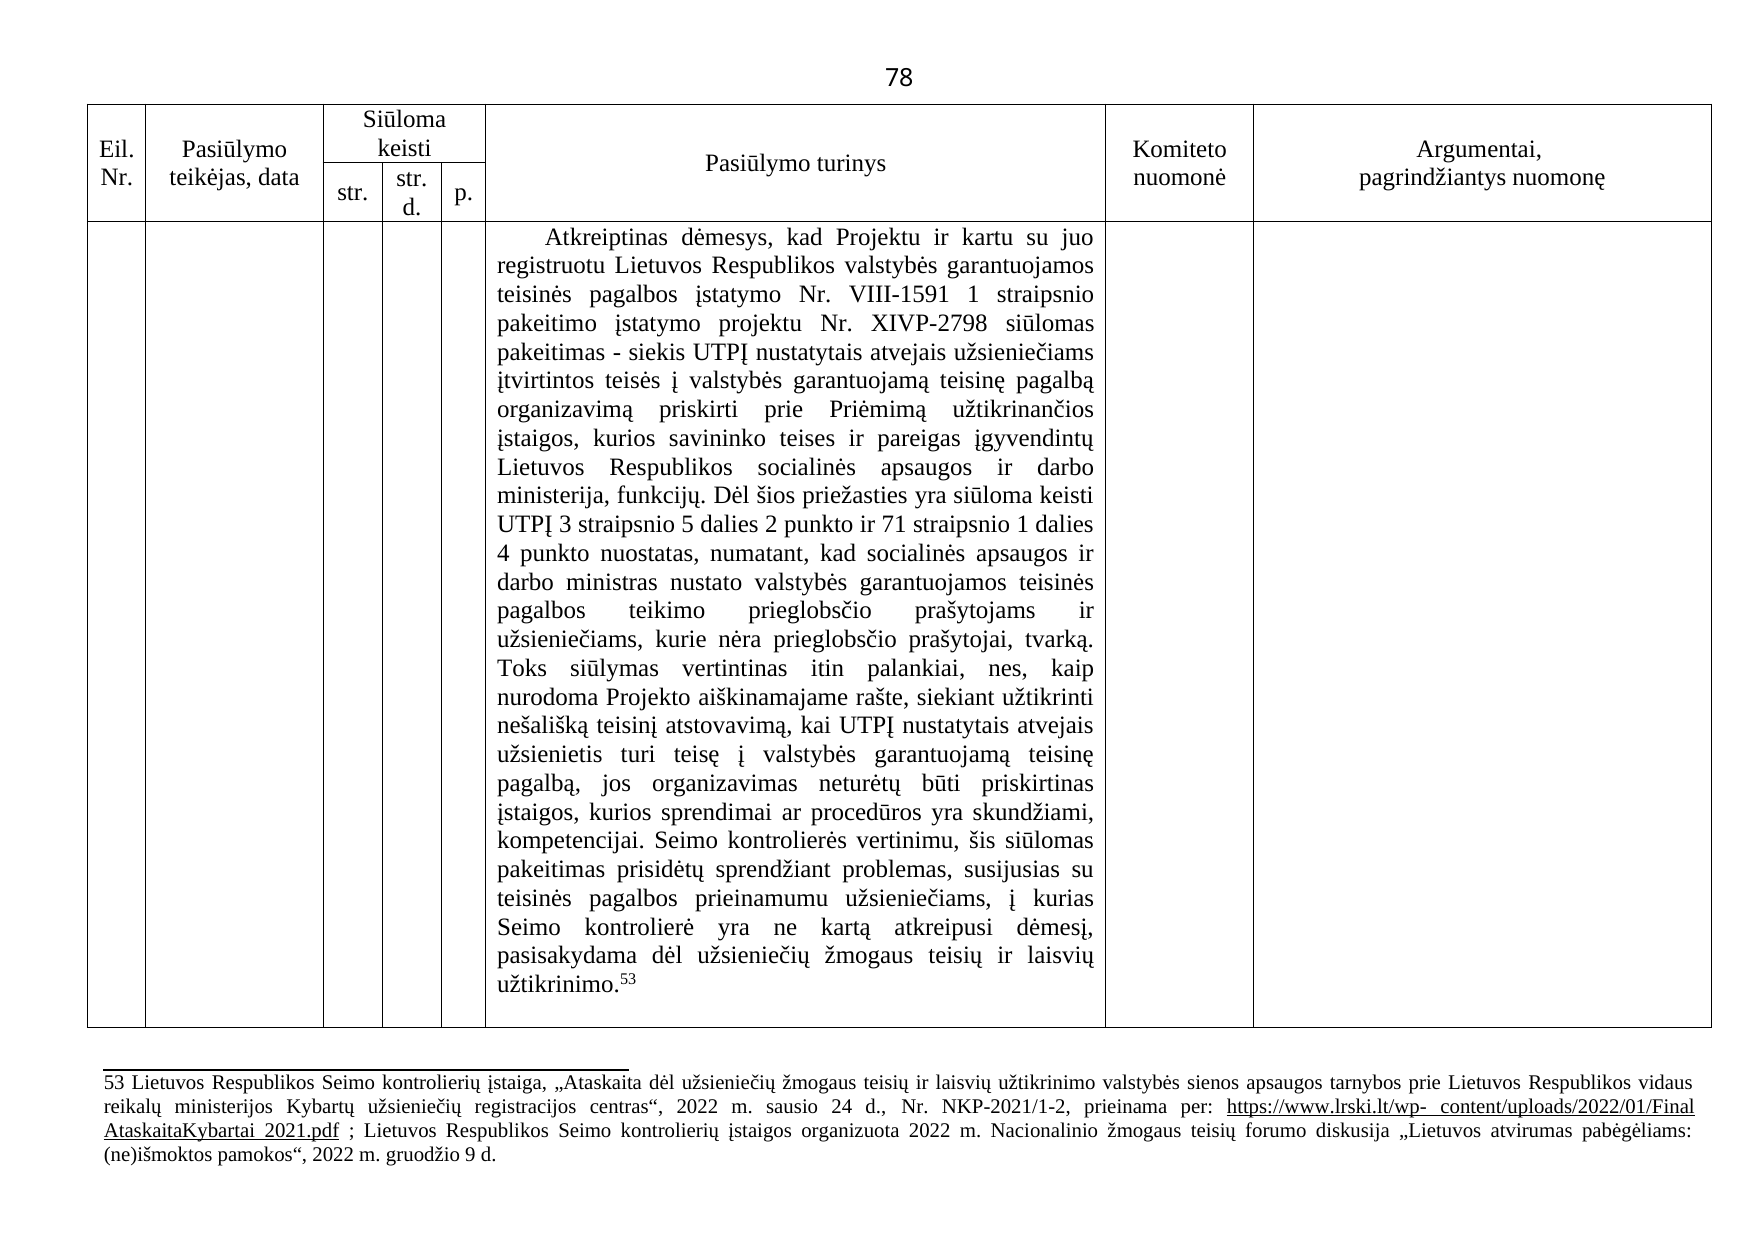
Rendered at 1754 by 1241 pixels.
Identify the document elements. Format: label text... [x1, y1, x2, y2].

table_cell Atkreiptinas dėmesys, kad Projektu ir kartu su juo registruotu Lietuvos Respublikos valstybės garantuojamos teisinės pagalbos įstatymo Nr. VIII-1591 1 straipsnio pakeitimo įstatymo projektu Nr. XIVP-2798 siūlomas pakeitimas - siekis UTPĮ nustatytais atvejais užsieniečiams įtvirtintos teisės į valstybės garantuojamą teisinę pagalbą organizavimą priskirti prie Priėmimą užtikrinančios įstaigos, kurios savininko teises ir pareigas įgyvendintų Lietuvos Respublikos socialinės apsaugos ir darbo ministerija, funkcijų. Dėl šios priežasties yra siūloma keisti UTPĮ 3 straipsnio 5 dalies 2 punkto ir 71 straipsnio 1 dalies 4 punkto nuostatas, numatant, kad socialinės apsaugos ir darbo ministras nustato valstybės garantuojamos teisinės pagalbos teikimo prieglobsčio prašytojams ir užsieniečiams, kurie nėra prieglobsčio prašytojai, tvarką. Toks siūlymas vertintinas itin palankiai, nes, kaip nurodoma Projekto aiškinamajame rašte, siekiant užtikrinti nešališką teisinį atstovavimą, kai UTPĮ nustatytais atvejais užsienietis turi teisę į valstybės garantuojamą teisinę pagalbą, jos organizavimas neturėtų būti priskirtinas įstaigos, kurios sprendimai ar procedūros yra skundžiami, kompetencijai. Seimo kontrolierės vertinimu, šis siūlomas pakeitimas prisidėtų sprendžiant problemas, susijusias su teisinės pagalbos prieinamumu užsieniečiams, į kurias Seimo kontrolierė yra ne kartą atkreipusi dėmesį, pasisakydama dėl užsieniečių žmogaus teisių ir laisvių užtikrinimo. [486, 222, 1105, 1027]
table_cell p. [442, 163, 485, 221]
table_header Pasiūlymo turinys [486, 105, 1105, 221]
table_cell [88, 222, 145, 1027]
table_header Pasiūlymo teikėjas, data [146, 105, 323, 221]
table_cell [442, 222, 485, 1027]
table_cell [324, 222, 382, 1027]
table_header Argumentai, pagrindžiantys nuomonę [1254, 105, 1711, 221]
table_cell str. d. [383, 163, 441, 221]
table_header Siūloma keisti [324, 105, 485, 162]
table_cell [1106, 222, 1253, 1027]
table_cell [383, 222, 441, 1027]
table_cell str. [324, 163, 382, 221]
table_cell [1254, 222, 1711, 1027]
table_header Komiteto nuomonė [1106, 105, 1253, 221]
table_header Eil. Nr. [88, 105, 145, 221]
table_cell [146, 222, 323, 1027]
